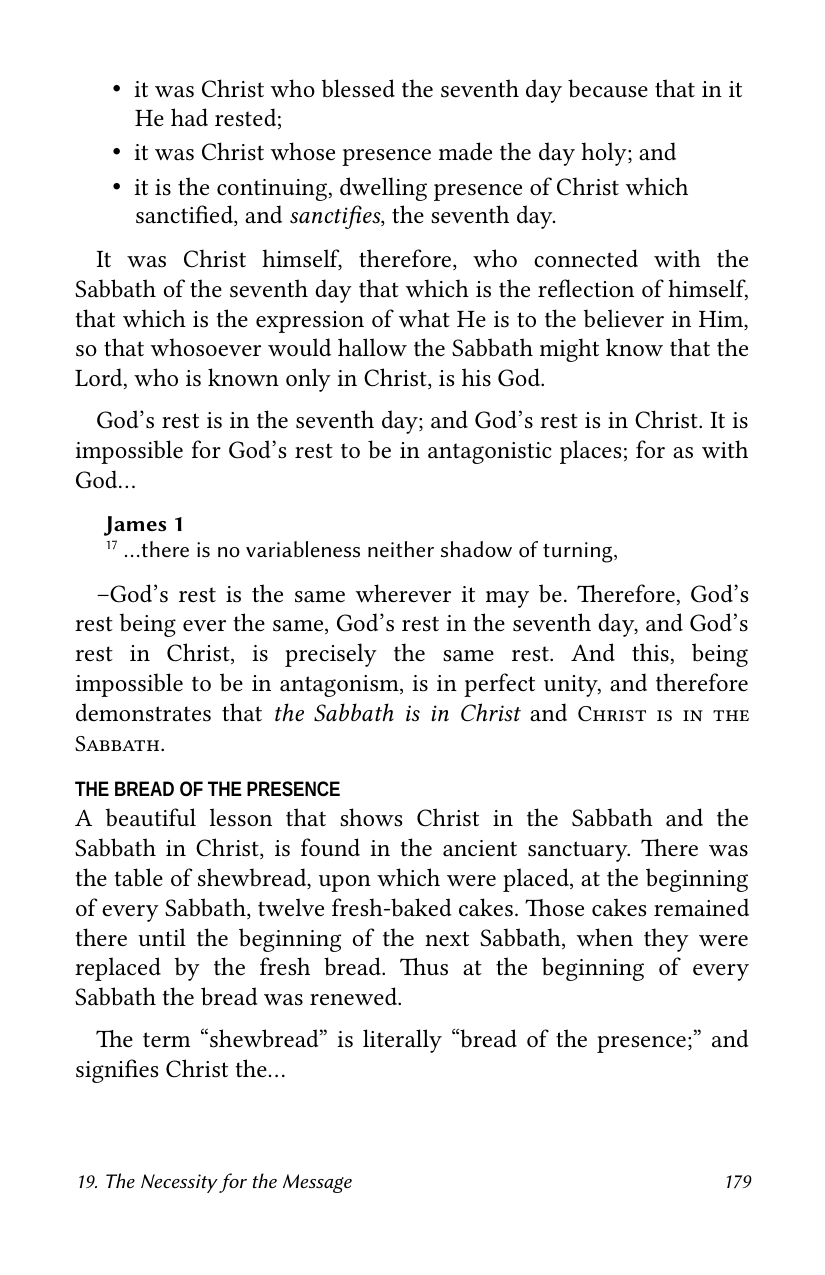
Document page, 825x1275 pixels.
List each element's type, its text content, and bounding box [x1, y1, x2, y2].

text God’s rest is in the seventh day; and God’s rest is in Christ. It is impossible for God’s rest to be in antagonistic places; for as with God… [75, 406, 750, 495]
text James 1 [105, 511, 750, 537]
subtitle The Bread of the Presence [75, 777, 750, 801]
text –God’s rest is the same wherever it may be. Therefore, God’s rest being ever the same, God’s rest in the seventh day, and God’s rest in Christ, is precisely the same rest. And this, being impossible to be in antagonism, is in perfect unity, and therefore demonstrates that the Sabbath is in Christ and Christ is in the Sabbath. [75, 579, 750, 758]
list it was Christ whose presence made the day holy; and [112, 138, 750, 167]
text It was Christ himself, therefore, who connected with the Sabbath of the seventh day that which is the reflection of himself, that which is the expression of what He is to the believer in Him, so that whosoever would hallow the Sabbath might know that the Lord, who is known only in Christ, is his God. [75, 245, 750, 393]
list it is the continuing, dwelling presence of Christ which sanctified, and sanctifies, the seventh day. [112, 173, 750, 230]
text A beautiful lesson that shows Christ in the Sabbath and the Sabbath in Christ, is found in the ancient sanctuary. There was the table of shewbread, upon which were placed, at the beginning of every Sabbath, twelve fresh-baked cakes. Those cakes remained there until the beginning of the next Sabbath, when they were replaced by the fresh bread. Thus at the beginning of every Sabbath the bread was renewed. [75, 804, 750, 1012]
text 17 ...there is no variableness neither shadow of turning, [105, 537, 720, 563]
text The term “shewbread” is literally “bread of the presence;” and signifies Christ the… [75, 1025, 750, 1084]
list it was Christ who blessed the seventh day because that in it He had rested; [112, 75, 750, 132]
